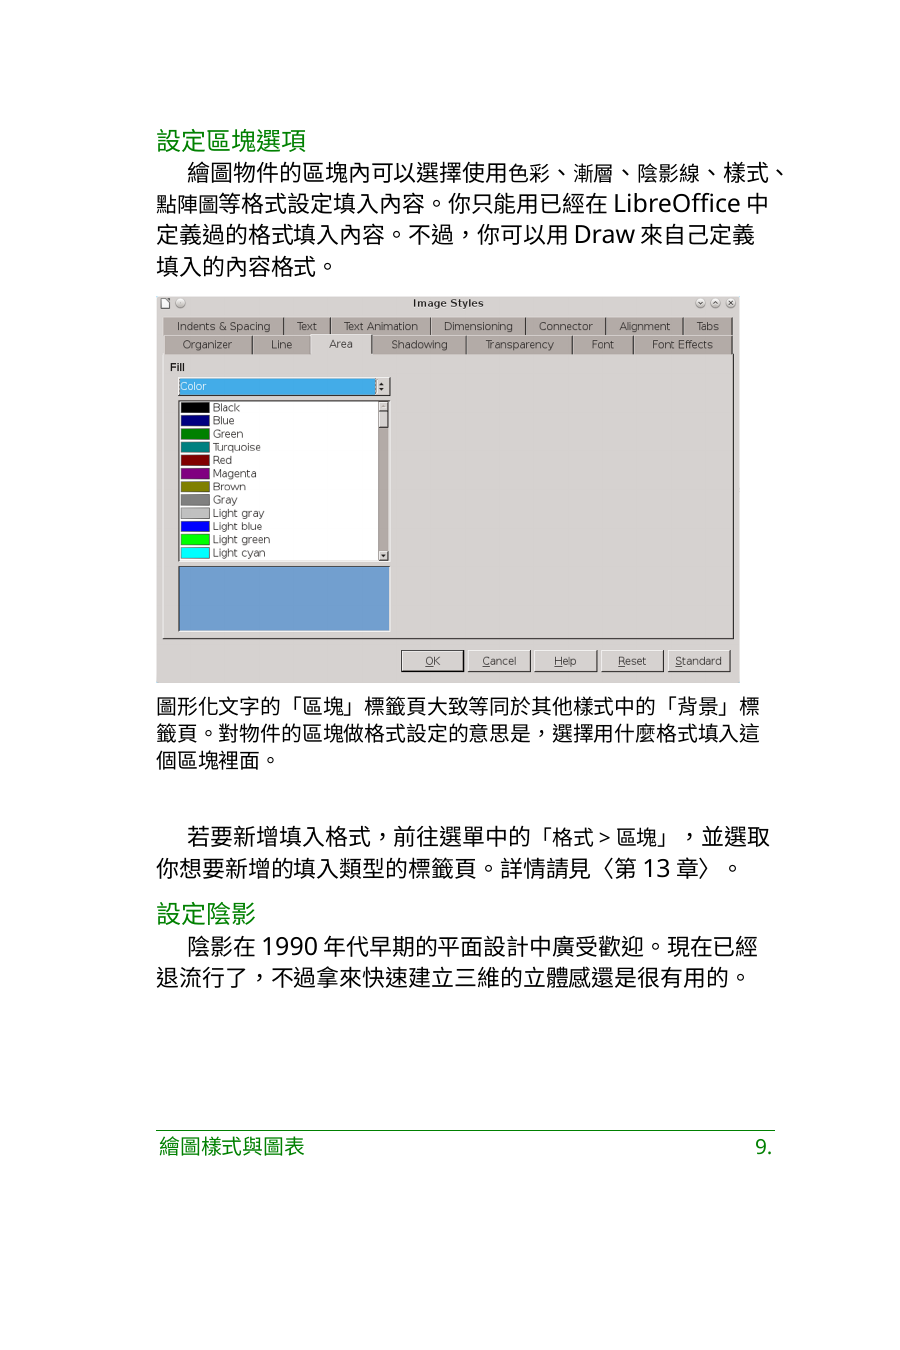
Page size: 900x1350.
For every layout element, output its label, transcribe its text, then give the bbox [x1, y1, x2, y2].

subtitle 設定區塊選項 [156, 125, 775, 156]
table_cell 圖形化文字的「區塊」標籤頁大致等同於其他樣式中的「背景」標籤頁。對物件的區塊做格式設定的意思是，選擇用什麼格式填入這個區塊裡面。 [156, 685, 775, 774]
text 繪圖物件的區塊內可以選擇使用色彩、漸層、陰影線、樣式、點陣圖等格式設定填入內容。你只能用已經在LibreOffice中定義過的格式填入內容。不過，你可以用Draw來自己定義填入的內容格式。 [156, 156, 775, 281]
picture [156, 296, 740, 683]
table_header [156, 297, 775, 685]
text 陰影在1990年代早期的平面設計中廣受歡迎。現在已經退流行了，不過拿來快速建立三維的立體感還是很有用的。 [156, 930, 775, 993]
subtitle 設定陰影 [156, 899, 775, 930]
text 若要新增填入格式，前往選單中的「格式 > 區塊」，並選取你想要新增的填入類型的標籤頁。詳情請見〈第13章〉。 [156, 821, 775, 883]
